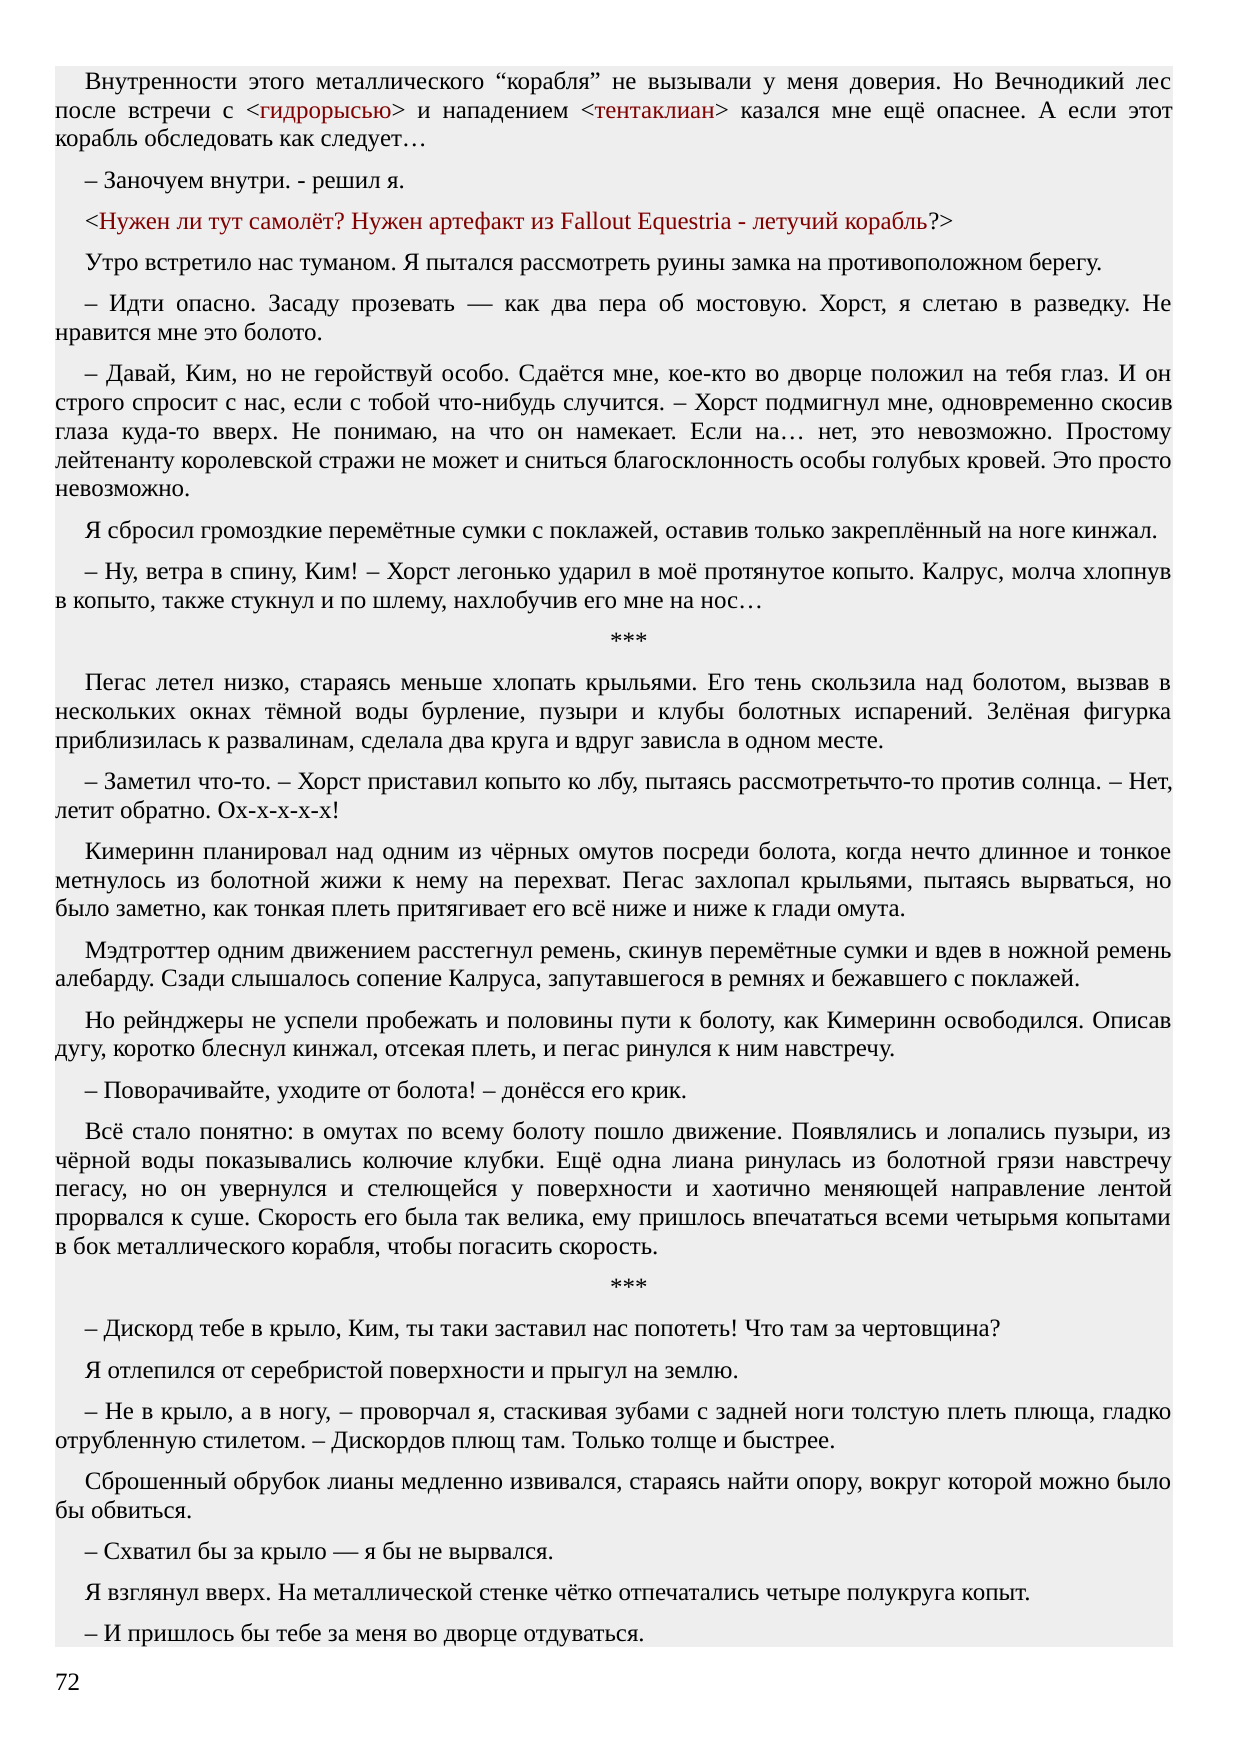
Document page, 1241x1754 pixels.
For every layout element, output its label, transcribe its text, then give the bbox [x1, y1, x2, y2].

text Я отлепился от серебристой поверхности и прыгул на землю. [55, 1355, 1173, 1383]
text <Нужен ли тут самолёт? Нужен артефакт из Fallout Equestria - летучий корабль?> [55, 206, 1173, 235]
text Внутренности этого металлического “корабля” не вызывали у меня доверия. Но Вечнодикий лес после встречи с <гидрорысью> и нападением <тентаклиан> казался мне ещё опаснее. А если этот корабль обследовать как следует… [55, 66, 1173, 152]
text Пегас летел низко, стараясь меньше хлопать крыльями. Его тень скользила над болотом, вызвав в нескольких окнах тёмной воды бурление, пузыри и клубы болотных испарений. Зелёная фигурка приблизилась к развалинам, сделала два круга и вдруг зависла в одном месте. [55, 667, 1173, 753]
text Я взглянул вверх. На металлической стенке чётко отпечатались четыре полукруга копыт. [55, 1577, 1173, 1606]
text – И пришлось бы тебе за меня во дворце отдуваться. [55, 1618, 1173, 1647]
text – Схватил бы за крыло — я бы не вырвался. [55, 1536, 1173, 1565]
text *** [55, 1272, 1173, 1301]
text – Заметил что-то. – Хорст приставил копыто ко лбу, пытаясь рассмотретьчто-то против солнца. – Нет, летит обратно. Ох-х-х-х-х! [55, 766, 1173, 823]
text Мэдтроттер одним движением расстегнул ремень, скинув перемётные сумки и вдев в ножной ремень алебарду. Сзади слышалось сопение Калруса, запутавшегося в ремнях и бежавшего с поклажей. [55, 935, 1173, 992]
text Но рейнджеры не успели пробежать и половины пути к болоту, как Кимеринн освободился. Описав дугу, коротко блеснул кинжал, отсекая плеть, и пегас ринулся к ним навстречу. [55, 1005, 1173, 1062]
text – Не в крыло, а в ногу, – проворчал я, стаскивая зубами с задней ноги толстую плеть плюща, гладко отрубленную стилетом. – Дискордов плющ там. Только толще и быстрее. [55, 1396, 1173, 1453]
text Кимеринн планировал над одним из чёрных омутов посреди болота, когда нечто длинное и тонкое метнулось из болотной жижи к нему на перехват. Пегас захлопал крыльями, пытаясь вырваться, но было заметно, как тонкая плеть притягивает его всё ниже и ниже к глади омута. [55, 836, 1173, 922]
text – Заночуем внутри. - решил я. [55, 165, 1173, 193]
text – Давай, Ким, но не геройствуй особо. Сдаётся мне, кое-кто во дворце положил на тебя глаз. И он строго спросит с нас, если с тобой что-нибудь случится. – Хорст подмигнул мне, одновременно скосив глаза куда-то вверх. Не понимаю, на что он намекает. Если на… нет, это невозможно. Простому лейтенанту королевской стражи не может и сниться благосклонность особы голубых кровей. Это просто невозможно. [55, 358, 1173, 502]
text – Ну, ветра в спину, Ким! – Хорст легонько ударил в моё протянутое копыто. Калрус, молча хлопнув в копыто, также стукнул и по шлему, нахлобучив его мне на нос… [55, 556, 1173, 613]
text – Дискорд тебе в крыло, Ким, ты таки заставил нас попотеть! Что там за чертовщина? [55, 1313, 1173, 1342]
text *** [55, 626, 1173, 655]
text Сброшенный обрубок лианы медленно извивался, стараясь найти опору, вокруг которой можно было бы обвиться. [55, 1466, 1173, 1523]
text Утро встретило нас туманом. Я пытался рассмотреть руины замка на противоположном берегу. [55, 247, 1173, 276]
text – Идти опасно. Засаду прозевать — как два пера об мостовую. Хорст, я слетаю в разведку. Не нравится мне это болото. [55, 288, 1173, 346]
text – Поворачивайте, уходите от болота! – донёсся его крик. [55, 1075, 1173, 1103]
text Всё стало понятно: в омутах по всему болоту пошло движение. Появлялись и лопались пузыри, из чёрной воды показывались колючие клубки. Ещё одна лиана ринулась из болотной грязи навстречу пегасу, но он увернулся и стелющейся у поверхности и хаотично меняющей направление лентой прорвался к суше. Скорость его была так велика, ему пришлось впечататься всеми четырьмя копытами в бок металлического корабля, чтобы погасить скорость. [55, 1116, 1173, 1260]
text Я сбросил громоздкие перемётные сумки с поклажей, оставив только закреплённый на ноге кинжал. [55, 515, 1173, 543]
